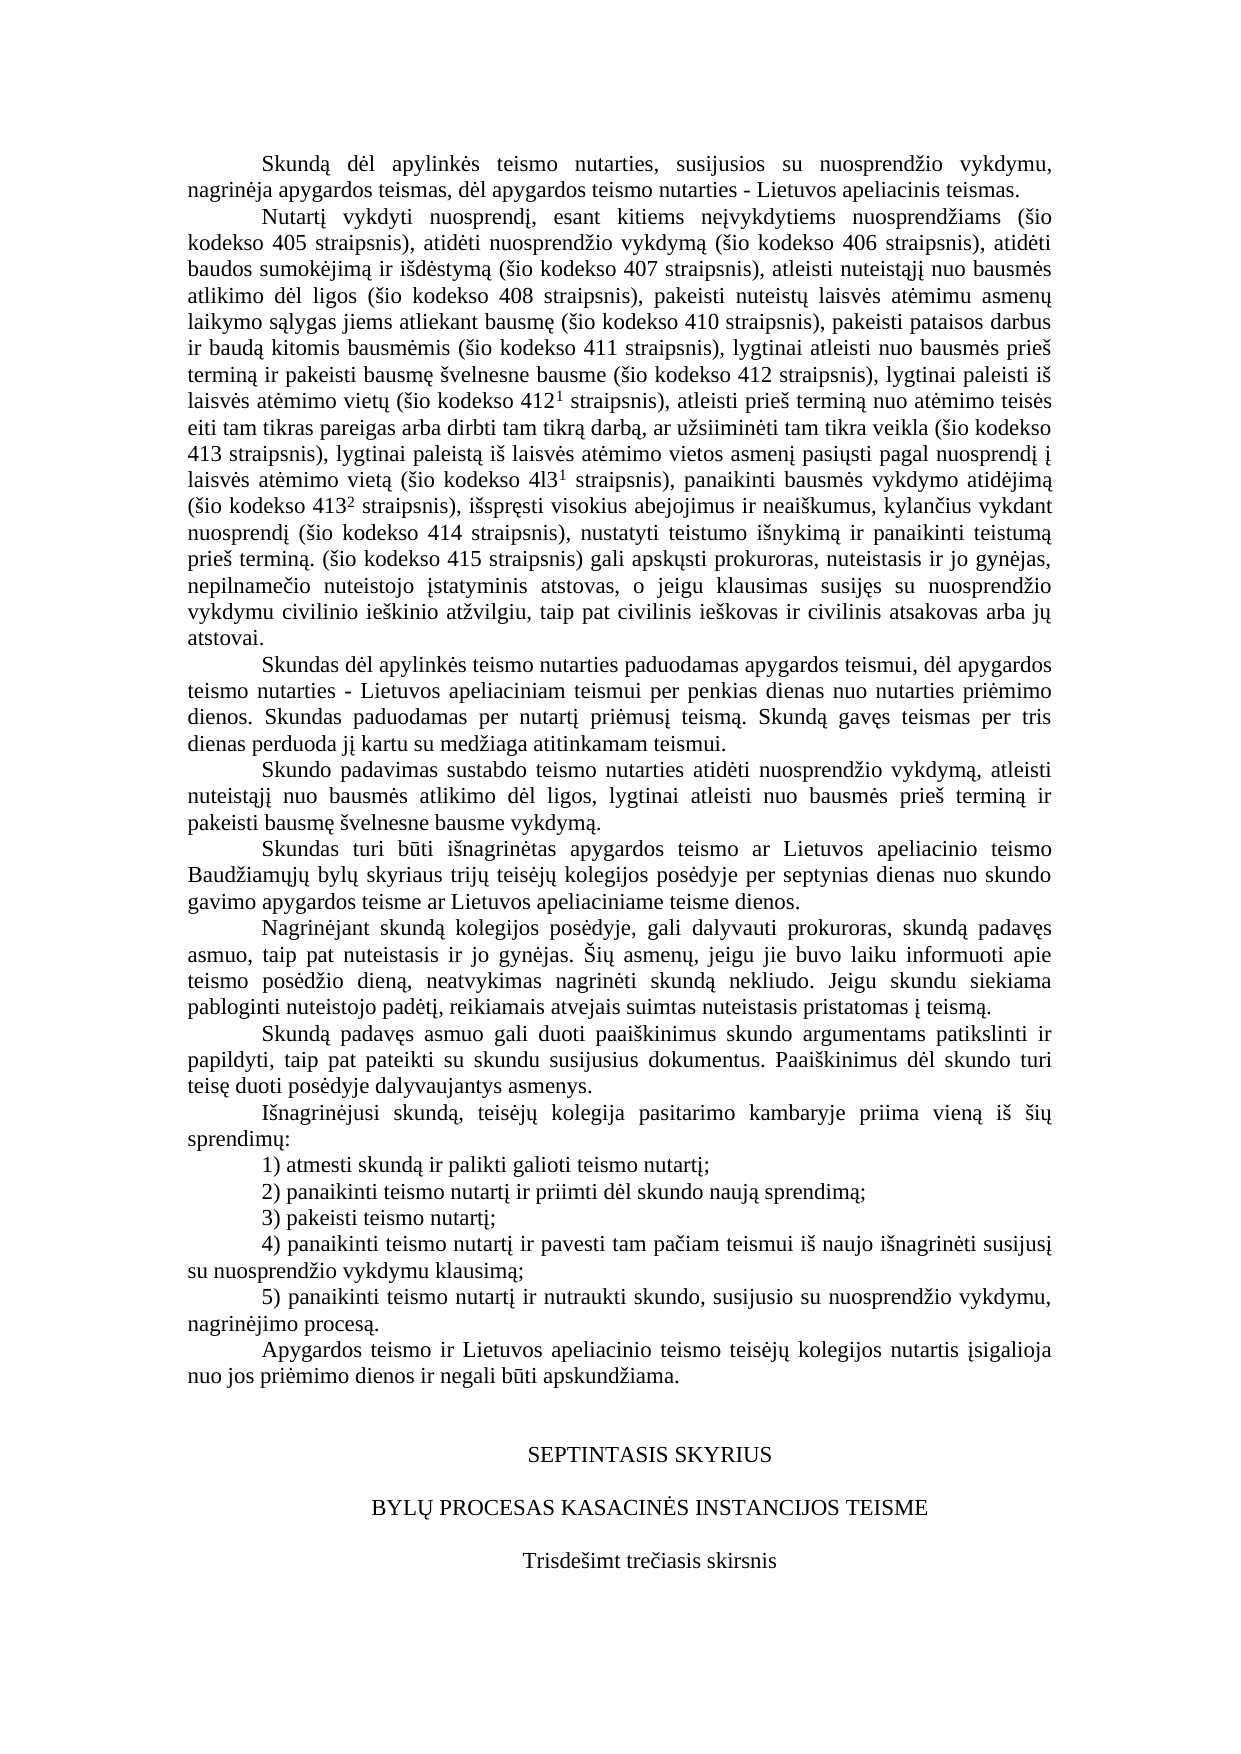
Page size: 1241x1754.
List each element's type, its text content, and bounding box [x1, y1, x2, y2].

text 1) atmesti skundą ir palikti galioti teismo nutartį; [187, 1151, 1053, 1178]
text 3) pakeisti teismo nutartį; [187, 1204, 1053, 1231]
text BYLŲ PROCESAS KASACINĖS INSTANCIJOS TEISME [187, 1494, 1053, 1520]
text SEPTINTASIS SKYRIUS [187, 1441, 1053, 1468]
text Apygardos teismo ir Lietuvos apeliacinio teismo teisėjų kolegijos nutartis įsigalioja nuo jos priėmimo dienos ir negali būti apskundžiama. [187, 1336, 1053, 1389]
text Trisdešimt trečiasis skirsnis [187, 1547, 1053, 1573]
text 5) panaikinti teismo nutartį ir nutraukti skundo, susijusio su nuosprendžio vykdymu, nagrinėjimo procesą. [187, 1283, 1053, 1336]
text Skundo padavimas sustabdo teismo nutarties atidėti nuosprendžio vykdymą, atleisti nuteistąjį nuo bausmės atlikimo dėl ligos, lygtinai atleisti nuo bausmės prieš terminą ir pakeisti bausmę švelnesne bausme vykdymą. [187, 756, 1053, 835]
text Skundą dėl apylinkės teismo nutarties, susijusios su nuosprendžio vykdymu, nagrinėja apygardos teismas, dėl apygardos teismo nutarties - Lietuvos apeliacinis teismas. [187, 150, 1053, 203]
text Išnagrinėjusi skundą, teisėjų kolegija pasitarimo kambaryje priima vieną iš šių sprendimų: [187, 1099, 1053, 1151]
text Skundas turi būti išnagrinėtas apygardos teismo ar Lietuvos apeliacinio teismo Baudžiamųjų bylų skyriaus trijų teisėjų kolegijos posėdyje per septynias dienas nuo skundo gavimo apygardos teisme ar Lietuvos apeliaciniame teisme dienos. [187, 835, 1053, 914]
text Nutartį vykdyti nuosprendį, esant kitiems neįvykdytiems nuosprendžiams (šio kodekso 405 straipsnis), atidėti nuosprendžio vykdymą (šio kodekso 406 straipsnis), atidėti baudos sumokėjimą ir išdėstymą (šio kodekso 407 straipsnis), atleisti nuteistąjį nuo bausmės atlikimo dėl ligos (šio kodekso 408 straipsnis), pakeisti nuteistų laisvės atėmimu asmenų laikymo sąlygas jiems atliekant bausmę (šio kodekso 410 straipsnis), pakeisti pataisos darbus ir baudą kitomis bausmėmis (šio kodekso 411 straipsnis), lygtinai atleisti nuo bausmės prieš terminą ir pakeisti bausmę švelnesne bausme (šio kodekso 412 straipsnis), lygtinai paleisti iš laisvės atėmimo vietų (šio kodekso 4121 straipsnis), atleisti prieš terminą nuo atėmimo teisės eiti tam tikras pareigas arba dirbti tam tikrą darbą, ar užsiiminėti tam tikra veikla (šio kodekso 413 straipsnis), lygtinai paleistą iš laisvės atėmimo vietos asmenį pasiųsti pagal nuosprendį į laisvės atėmimo vietą (šio kodekso 4l31 straipsnis), panaikinti bausmės vykdymo atidėjimą (šio kodekso 4132 straipsnis), išspręsti visokius abejojimus ir neaiškumus, kylančius vykdant nuosprendį (šio kodekso 414 straipsnis), nustatyti teistumo išnykimą ir panaikinti teistumą prieš terminą. (šio kodekso 415 straipsnis) gali apskųsti prokuroras, nuteistasis ir jo gynėjas, nepilnamečio nuteistojo įstatyminis atstovas, o jeigu klausimas susijęs su nuosprendžio vykdymu civilinio ieškinio atžvilgiu, taip pat civilinis ieškovas ir civilinis atsakovas arba jų atstovai. [187, 203, 1053, 651]
text 2) panaikinti teismo nutartį ir priimti dėl skundo naują sprendimą; [187, 1178, 1053, 1204]
text Skundas dėl apylinkės teismo nutarties paduodamas apygardos teismui, dėl apygardos teismo nutarties - Lietuvos apeliaciniam teismui per penkias dienas nuo nutarties priėmimo dienos. Skundas paduodamas per nutartį priėmusį teismą. Skundą gavęs teismas per tris dienas perduoda jį kartu su medžiaga atitinkamam teismui. [187, 651, 1053, 756]
text Nagrinėjant skundą kolegijos posėdyje, gali dalyvauti prokuroras, skundą padavęs asmuo, taip pat nuteistasis ir jo gynėjas. Šių asmenų, jeigu jie buvo laiku informuoti apie teismo posėdžio dieną, neatvykimas nagrinėti skundą nekliudo. Jeigu skundu siekiama pabloginti nuteistojo padėtį, reikiamais atvejais suimtas nuteistasis pristatomas į teismą. [187, 914, 1053, 1020]
text 4) panaikinti teismo nutartį ir pavesti tam pačiam teismui iš naujo išnagrinėti susijusį su nuosprendžio vykdymu klausimą; [187, 1231, 1053, 1283]
text Skundą padavęs asmuo gali duoti paaiškinimus skundo argumentams patikslinti ir papildyti, taip pat pateikti su skundu susijusius dokumentus. Paaiškinimus dėl skundo turi teisę duoti posėdyje dalyvaujantys asmenys. [187, 1020, 1053, 1099]
